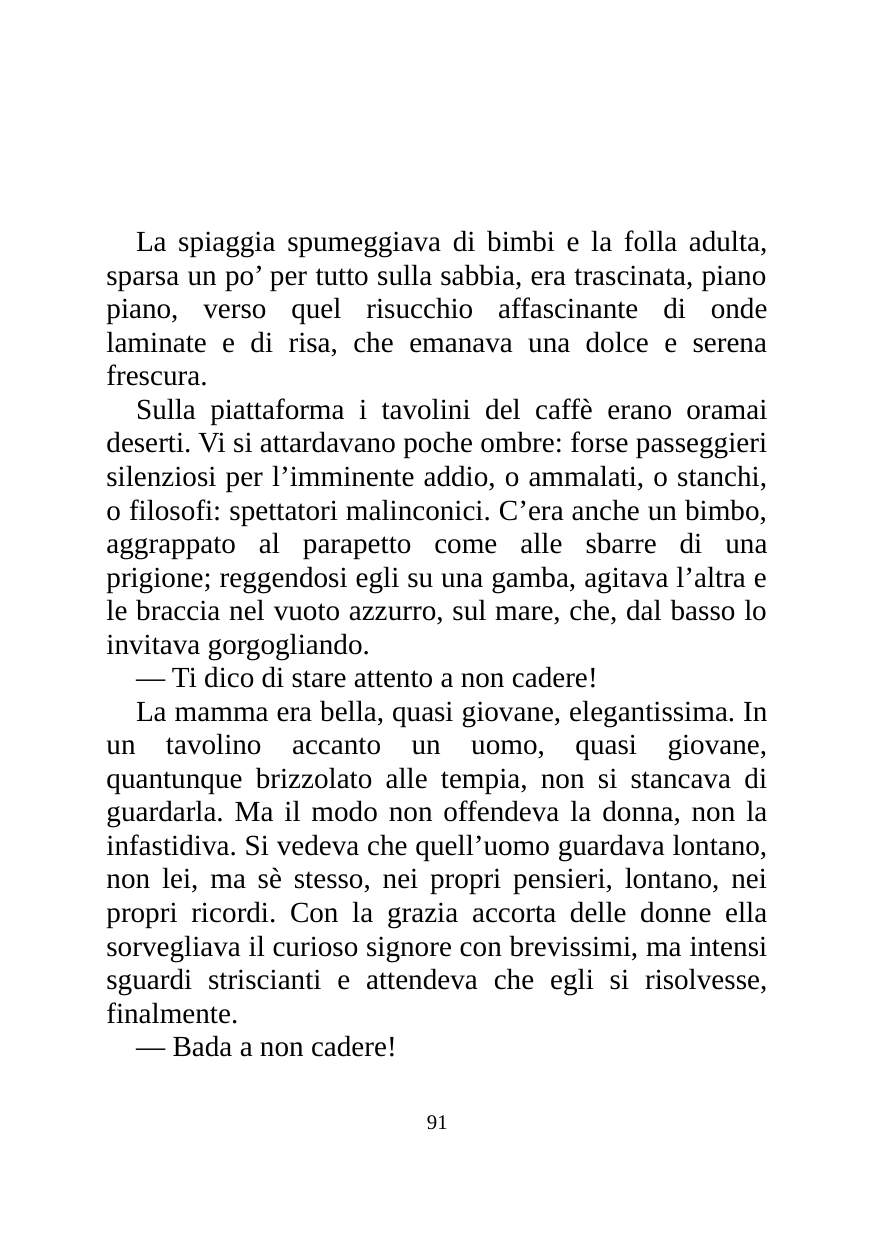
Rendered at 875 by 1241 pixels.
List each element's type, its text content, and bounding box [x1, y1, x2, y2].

text — Bada a non cadere! [106, 1029, 768, 1063]
text La mamma era bella, quasi giovane, elegantissima. In un tavolino accanto un uomo, quasi giovane, quantunque brizzolato alle tempia, non si stancava di guardarla. Ma il modo non offendeva la donna, non la infastidiva. Si vedeva che quell’uomo guardava lontano, non lei, ma sè stesso, nei propri pensieri, lontano, nei propri ricordi. Con la grazia accorta delle donne ella sorvegliava il curioso signore con brevissimi, ma intensi sguardi striscianti e attendeva che egli si risolvesse, finalmente. [106, 694, 768, 1029]
text — Ti dico di stare attento a non cadere! [106, 660, 768, 694]
text La spiaggia spumeggiava di bimbi e la folla adulta, sparsa un po’ per tutto sulla sabbia, era trascinata, piano piano, verso quel risucchio affascinante di onde laminate e di risa, che emanava una dolce e serena frescura. [106, 224, 768, 392]
text Sulla piattaforma i tavolini del caffè erano oramai deserti. Vi si attardavano poche ombre: forse passeggieri silenziosi per l’imminente addio, o ammalati, o stanchi, o filosofi: spettatori malinconici. C’era anche un bimbo, aggrappato al parapetto come alle sbarre di una prigione; reggendosi egli su una gamba, agitava l’altra e le braccia nel vuoto azzurro, sul mare, che, dal basso lo invitava gorgogliando. [106, 392, 768, 660]
